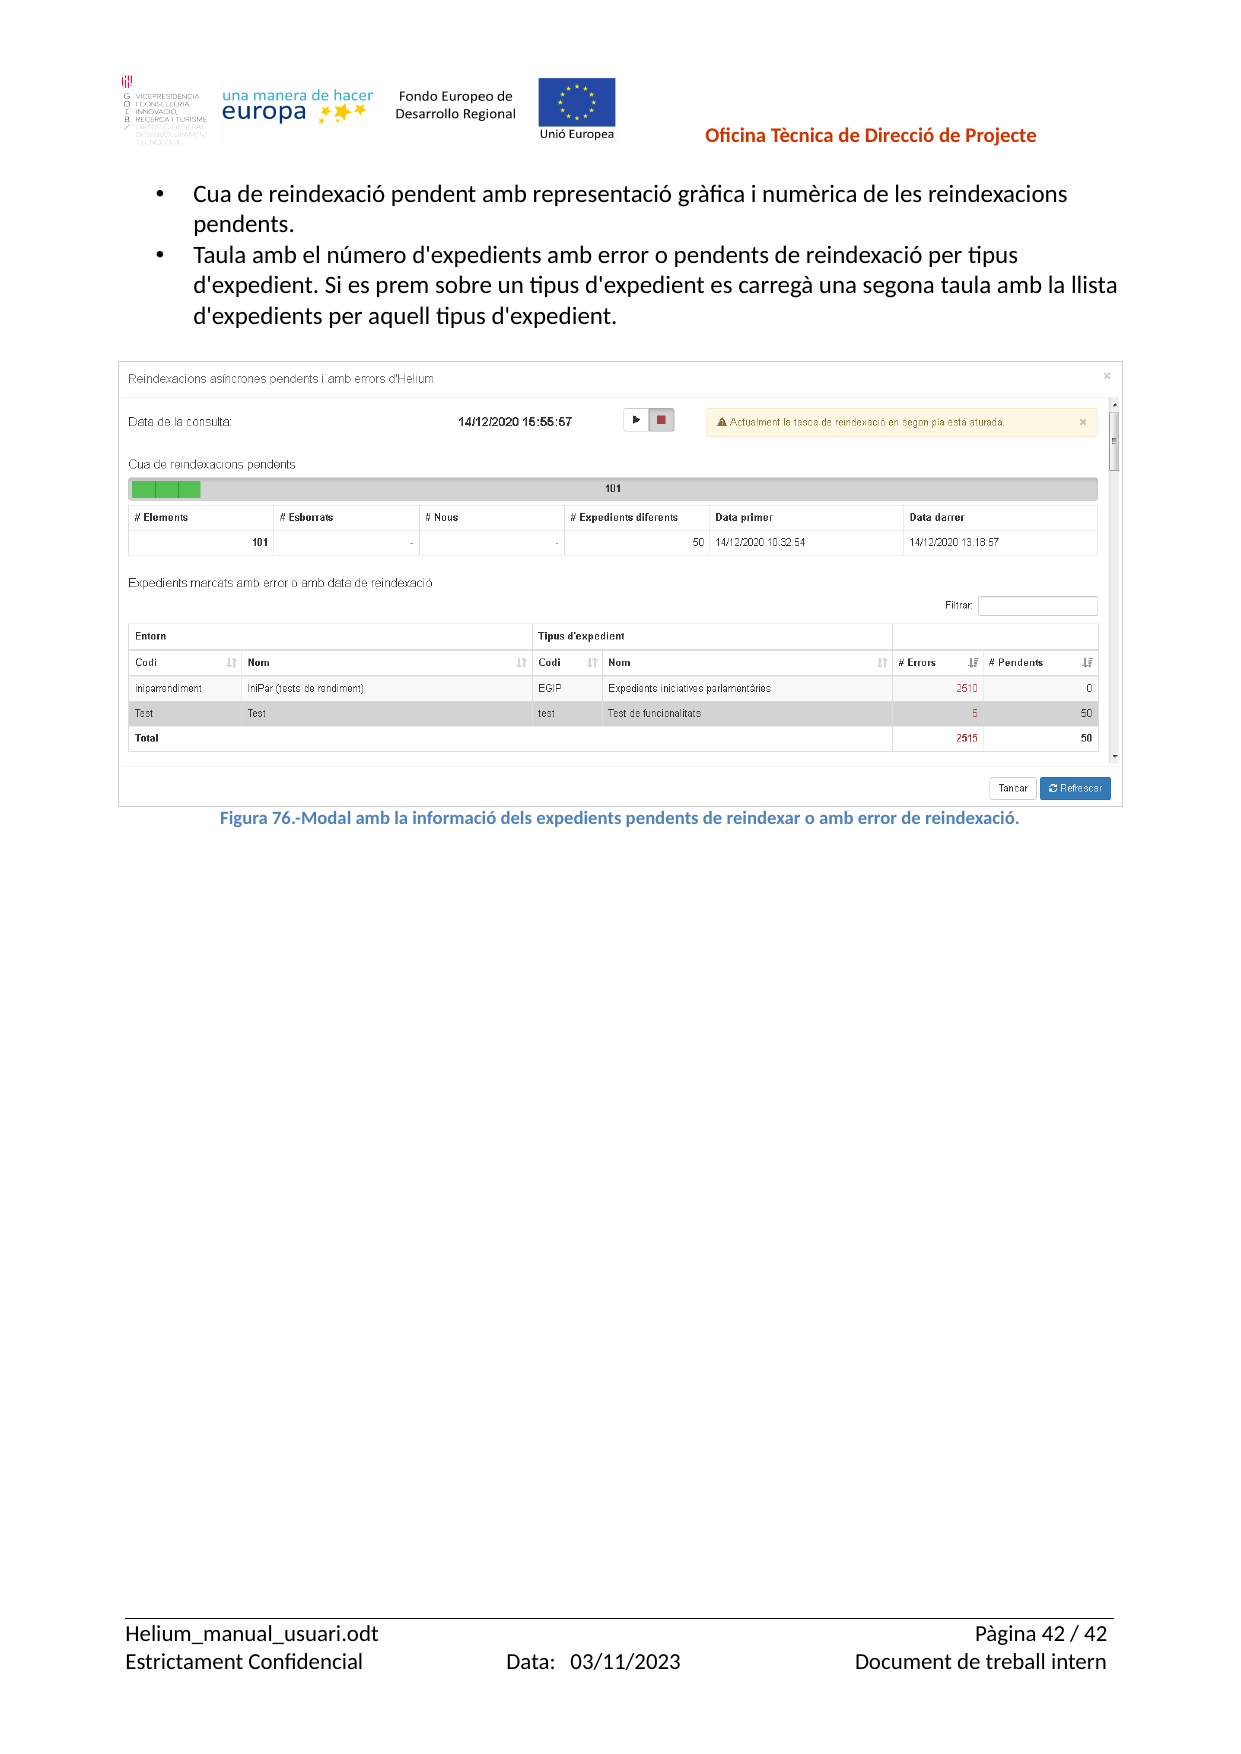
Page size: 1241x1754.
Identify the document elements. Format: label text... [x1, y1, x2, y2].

list Taula amb el número d'expedients amb error o pendents de reindexació per tipus d'expedient. Si es prem sobre un tipus d'expedient es carregà una segona taula amb la llista d'expedients per aquell tipus d'expedient. [156, 239, 1122, 330]
list Cua de reindexació pendent amb representació gràfica i numèrica de les reindexacions pendents. [156, 178, 1122, 239]
text Figura 76.-Modal amb la informació dels expedients pendents de reindexar o amb error de reindexació. [118, 807, 1122, 829]
picture [121, 363, 1119, 804]
picture [118, 73, 213, 147]
picture [219, 73, 621, 147]
text [119, 362, 1122, 806]
